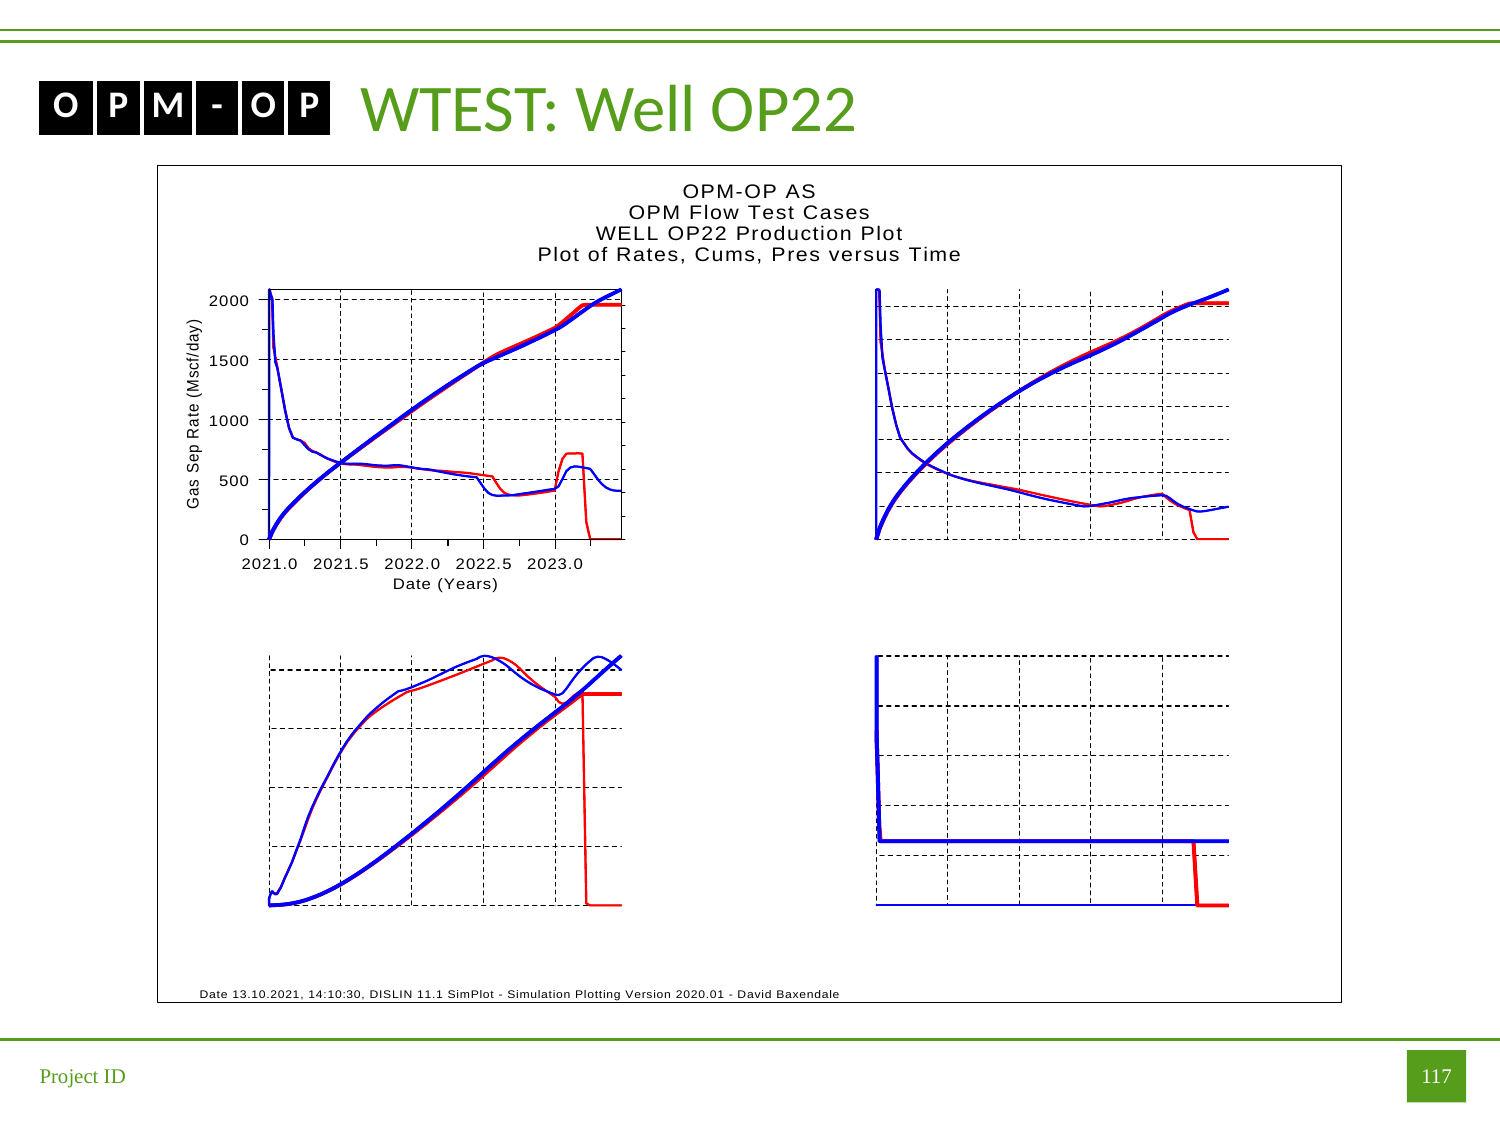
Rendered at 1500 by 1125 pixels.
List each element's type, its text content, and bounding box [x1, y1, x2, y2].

picture [157, 165, 1343, 1004]
title WTEST: well OP22 [360, 77, 1425, 153]
